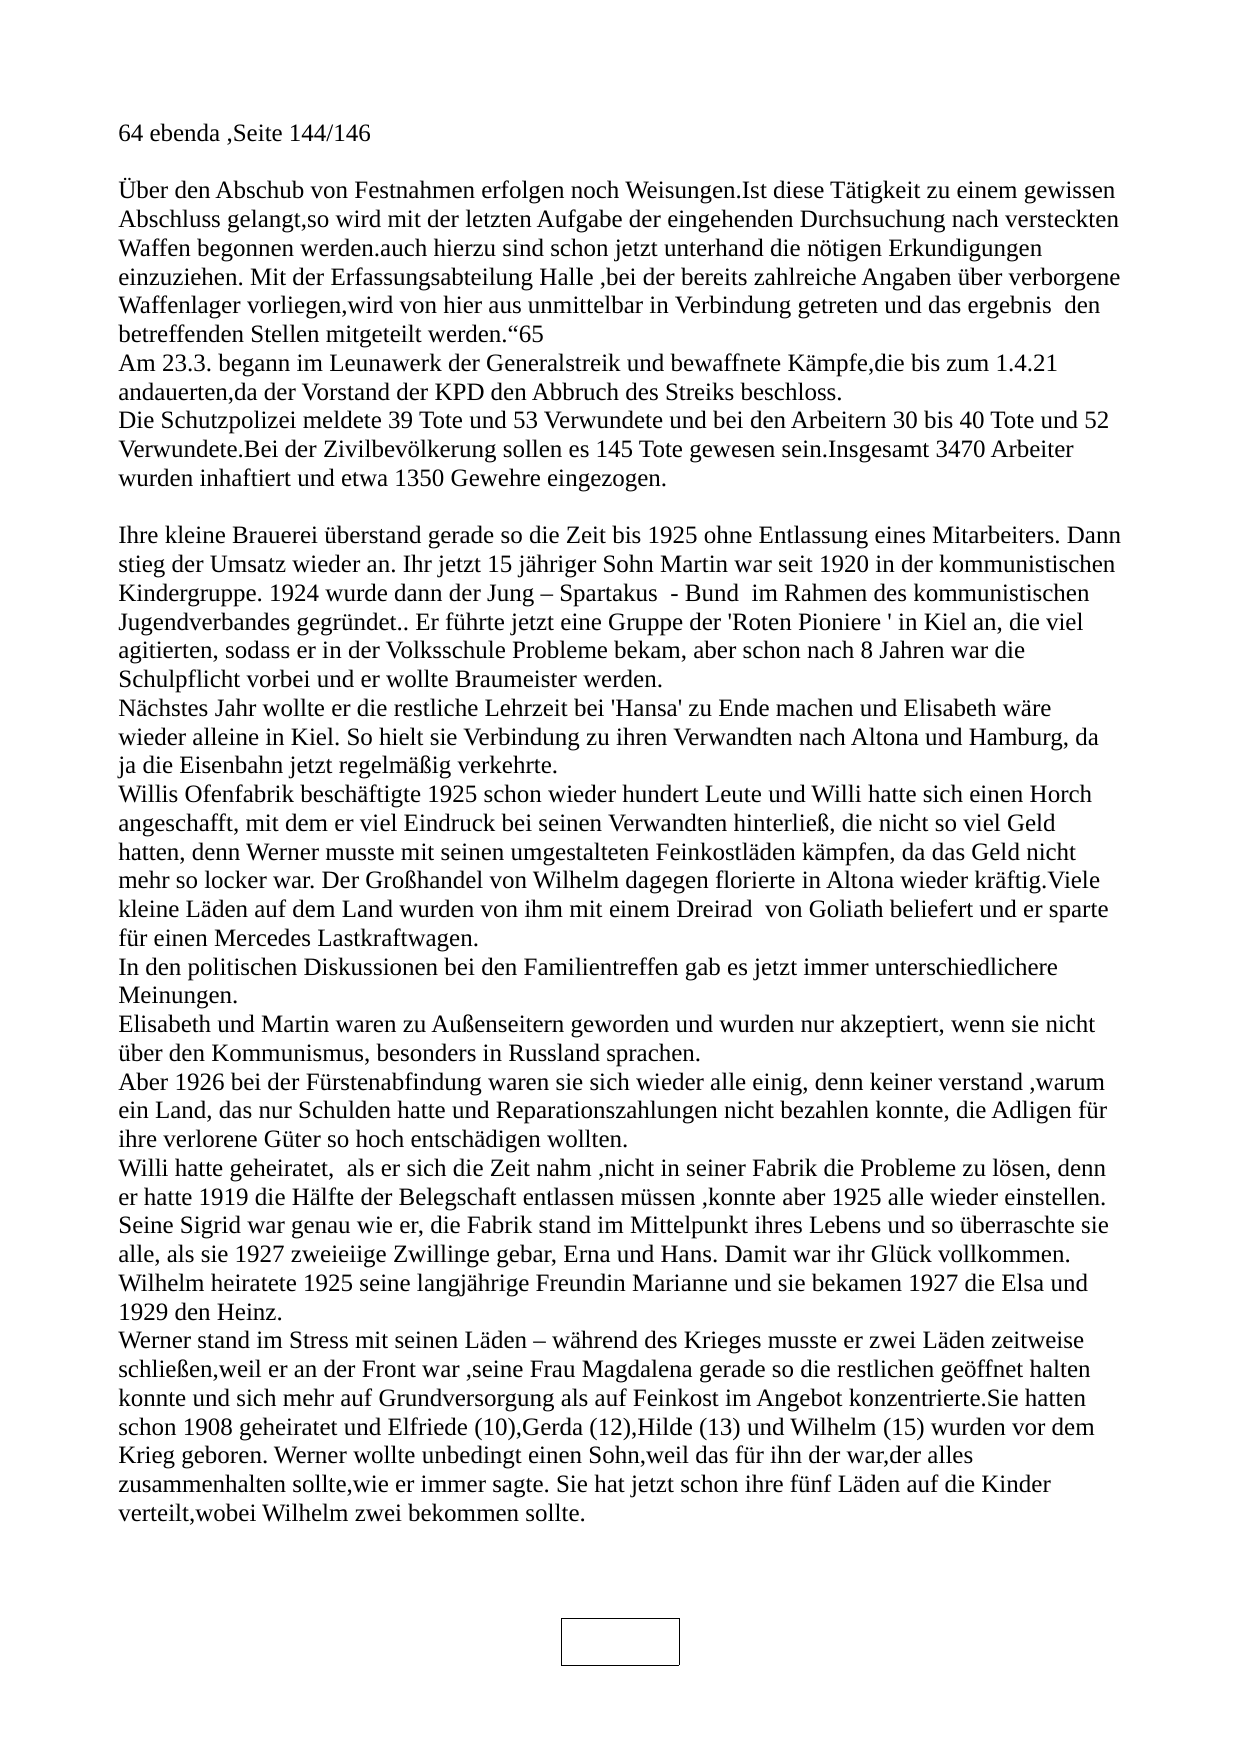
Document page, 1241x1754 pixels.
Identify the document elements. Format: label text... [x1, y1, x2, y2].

text Wilhelm heiratete 1925 seine langjährige Freundin Marianne und sie bekamen 1927 die Elsa und 1929 den Heinz. [118, 1268, 1122, 1326]
text Seine Sigrid war genau wie er, die Fabrik stand im Mittelpunkt ihres Lebens und so überraschte sie alle, als sie 1927 zweieiige Zwillinge gebar, Erna und Hans. Damit war ihr Glück vollkommen. [118, 1211, 1122, 1268]
text Aber 1926 bei der Fürstenabfindung waren sie sich wieder alle einig, denn keiner verstand ,warum ein Land, das nur Schulden hatte und Reparationszahlungen nicht bezahlen konnte, die Adligen für ihre verlorene Güter so hoch entschädigen wollten. [118, 1067, 1122, 1153]
text 64 ebenda ,Seite 144/146 [118, 118, 1122, 147]
text Die Schutzpolizei meldete 39 Tote und 53 Verwundete und bei den Arbeitern 30 bis 40 Tote und 52 Verwundete.Bei der Zivilbevölkerung sollen es 145 Tote gewesen sein.Insgesamt 3470 Arbeiter wurden inhaftiert und etwa 1350 Gewehre eingezogen. [118, 406, 1122, 492]
text Am 23.3. begann im Leunawerk der Generalstreik und bewaffnete Kämpfe,die bis zum 1.4.21 andauerten,da der Vorstand der KPD den Abbruch des Streiks beschloss. [118, 348, 1122, 406]
text Über den Abschub von Festnahmen erfolgen noch Weisungen.Ist diese Tätigkeit zu einem gewissen Abschluss gelangt,so wird mit der letzten Aufgabe der eingehenden Durchsuchung nach versteckten Waffen begonnen werden.auch hierzu sind schon jetzt unterhand die nötigen Erkundigungen einzuziehen. Mit der Erfassungsabteilung Halle ,bei der bereits zahlreiche Angaben über verborgene Waffenlager vorliegen,wird von hier aus unmittelbar in Verbindung getreten und das ergebnis den betreffenden Stellen mitgeteilt werden.“65 [118, 176, 1122, 348]
text Willis Ofenfabrik beschäftigte 1925 schon wieder hundert Leute und Willi hatte sich einen Horch angeschafft, mit dem er viel Eindruck bei seinen Verwandten hinterließ, die nicht so viel Geld hatten, denn Werner musste mit seinen umgestalteten Feinkostläden kämpfen, da das Geld nicht mehr so locker war. Der Großhandel von Wilhelm dagegen florierte in Altona wieder kräftig.Viele kleine Läden auf dem Land wurden von ihm mit einem Dreirad von Goliath beliefert und er sparte für einen Mercedes Lastkraftwagen. [118, 779, 1122, 952]
text Elisabeth und Martin waren zu Außenseitern geworden und wurden nur akzeptiert, wenn sie nicht über den Kommunismus, besonders in Russland sprachen. [118, 1009, 1122, 1067]
text Willi hatte geheiratet, als er sich die Zeit nahm ,nicht in seiner Fabrik die Probleme zu lösen, denn er hatte 1919 die Hälfte der Belegschaft entlassen müssen ,konnte aber 1925 alle wieder einstellen. [118, 1153, 1122, 1211]
text Werner stand im Stress mit seinen Läden – während des Krieges musste er zwei Läden zeitweise schließen,weil er an der Front war ,seine Frau Magdalena gerade so die restlichen geöffnet halten konnte und sich mehr auf Grundversorgung als auf Feinkost im Angebot konzentrierte.Sie hatten schon 1908 geheiratet und Elfriede (10),Gerda (12),Hilde (13) und Wilhelm (15) wurden vor dem Krieg geboren. Werner wollte unbedingt einen Sohn,weil das für ihn der war,der alles zusammenhalten sollte,wie er immer sagte. Sie hat jetzt schon ihre fünf Läden auf die Kinder verteilt,wobei Wilhelm zwei bekommen sollte. [118, 1326, 1122, 1527]
text Nächstes Jahr wollte er die restliche Lehrzeit bei 'Hansa' zu Ende machen und Elisabeth wäre wieder alleine in Kiel. So hielt sie Verbindung zu ihren Verwandten nach Altona und Hamburg, da ja die Eisenbahn jetzt regelmäßig verkehrte. [118, 693, 1122, 779]
text In den politischen Diskussionen bei den Familientreffen gab es jetzt immer unterschiedlichere Meinungen. [118, 952, 1122, 1009]
text Ihre kleine Brauerei überstand gerade so die Zeit bis 1925 ohne Entlassung eines Mitarbeiters. Dann stieg der Umsatz wieder an. Ihr jetzt 15 jähriger Sohn Martin war seit 1920 in der kommunistischen Kindergruppe. 1924 wurde dann der Jung – Spartakus - Bund im Rahmen des kommunistischen Jugendverbandes gegründet.. Er führte jetzt eine Gruppe der 'Roten Pioniere ' in Kiel an, die viel agitierten, sodass er in der Volksschule Probleme bekam, aber schon nach 8 Jahren war die Schulpflicht vorbei und er wollte Braumeister werden. [118, 521, 1122, 693]
